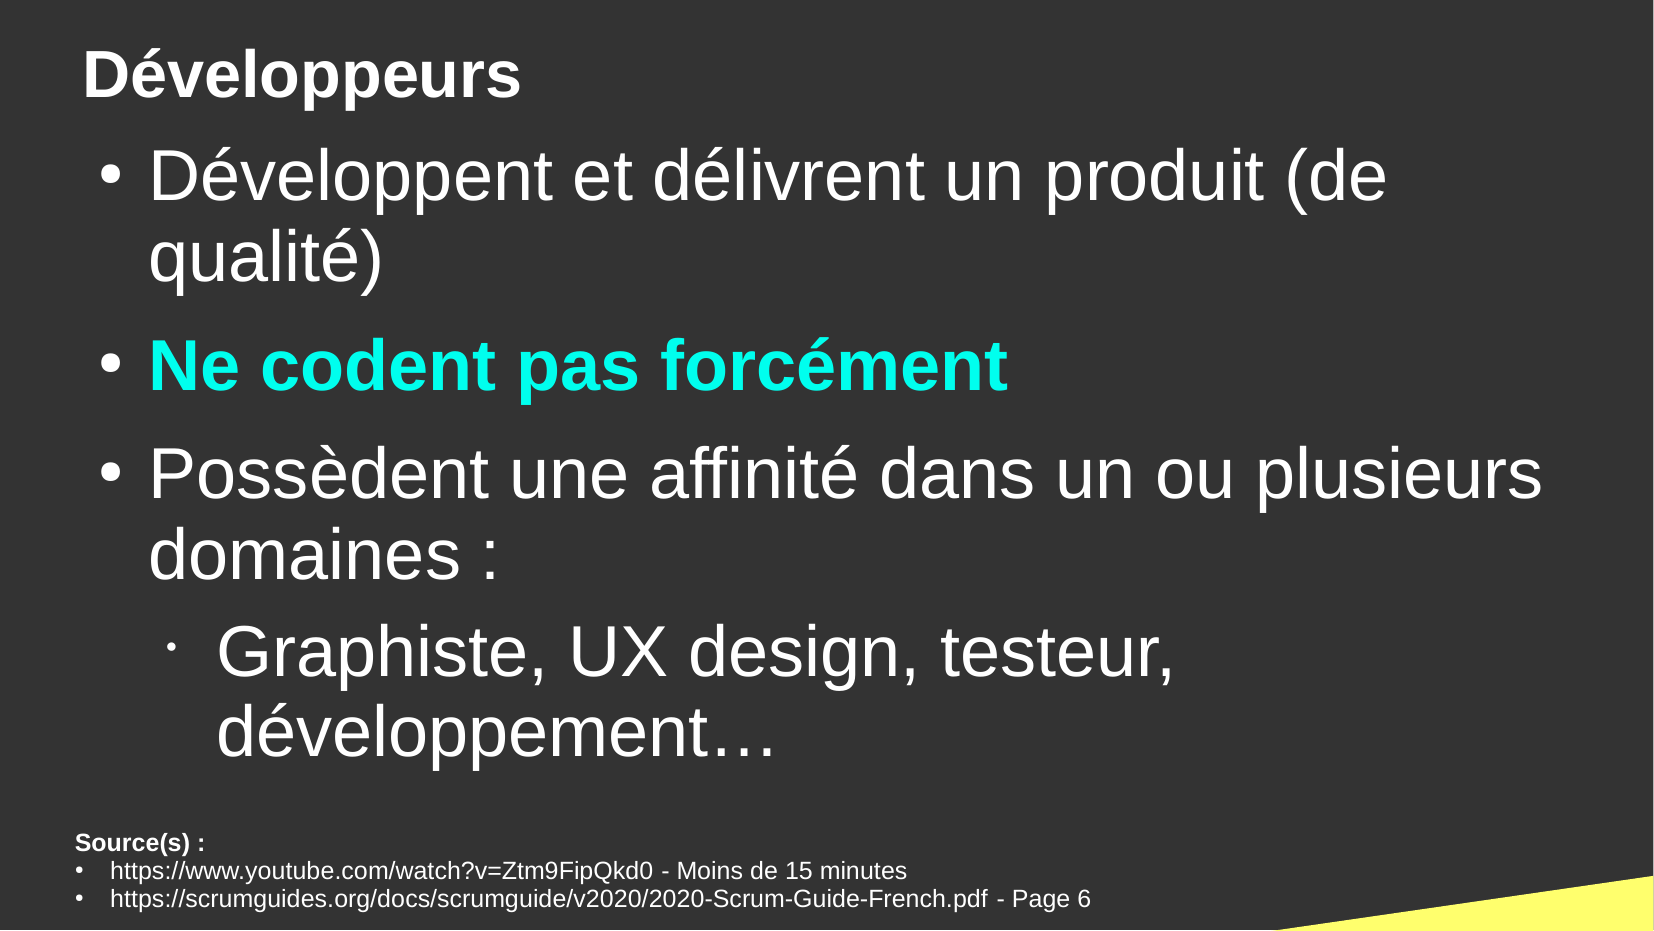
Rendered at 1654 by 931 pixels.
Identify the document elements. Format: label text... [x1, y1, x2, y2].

text_box [1271, 875, 1654, 931]
list Développent et délivrent un produit (de qualité) Ne codent pas forcément Possèdent une affinité dans un ou plusieurs domaines : Graphiste, UX design, testeur, développement… [80, 135, 1620, 777]
title Développeurs [82, 37, 1571, 122]
text_box Source(s) : https://www.youtube.com/watch?v=Ztm9FipQkd0 - Moins de 15 minutes https://scrumguides.org/docs/scrumguide/v2020/2020-Scrum-Guide-French.pdf - Page 6 [59, 821, 1546, 920]
